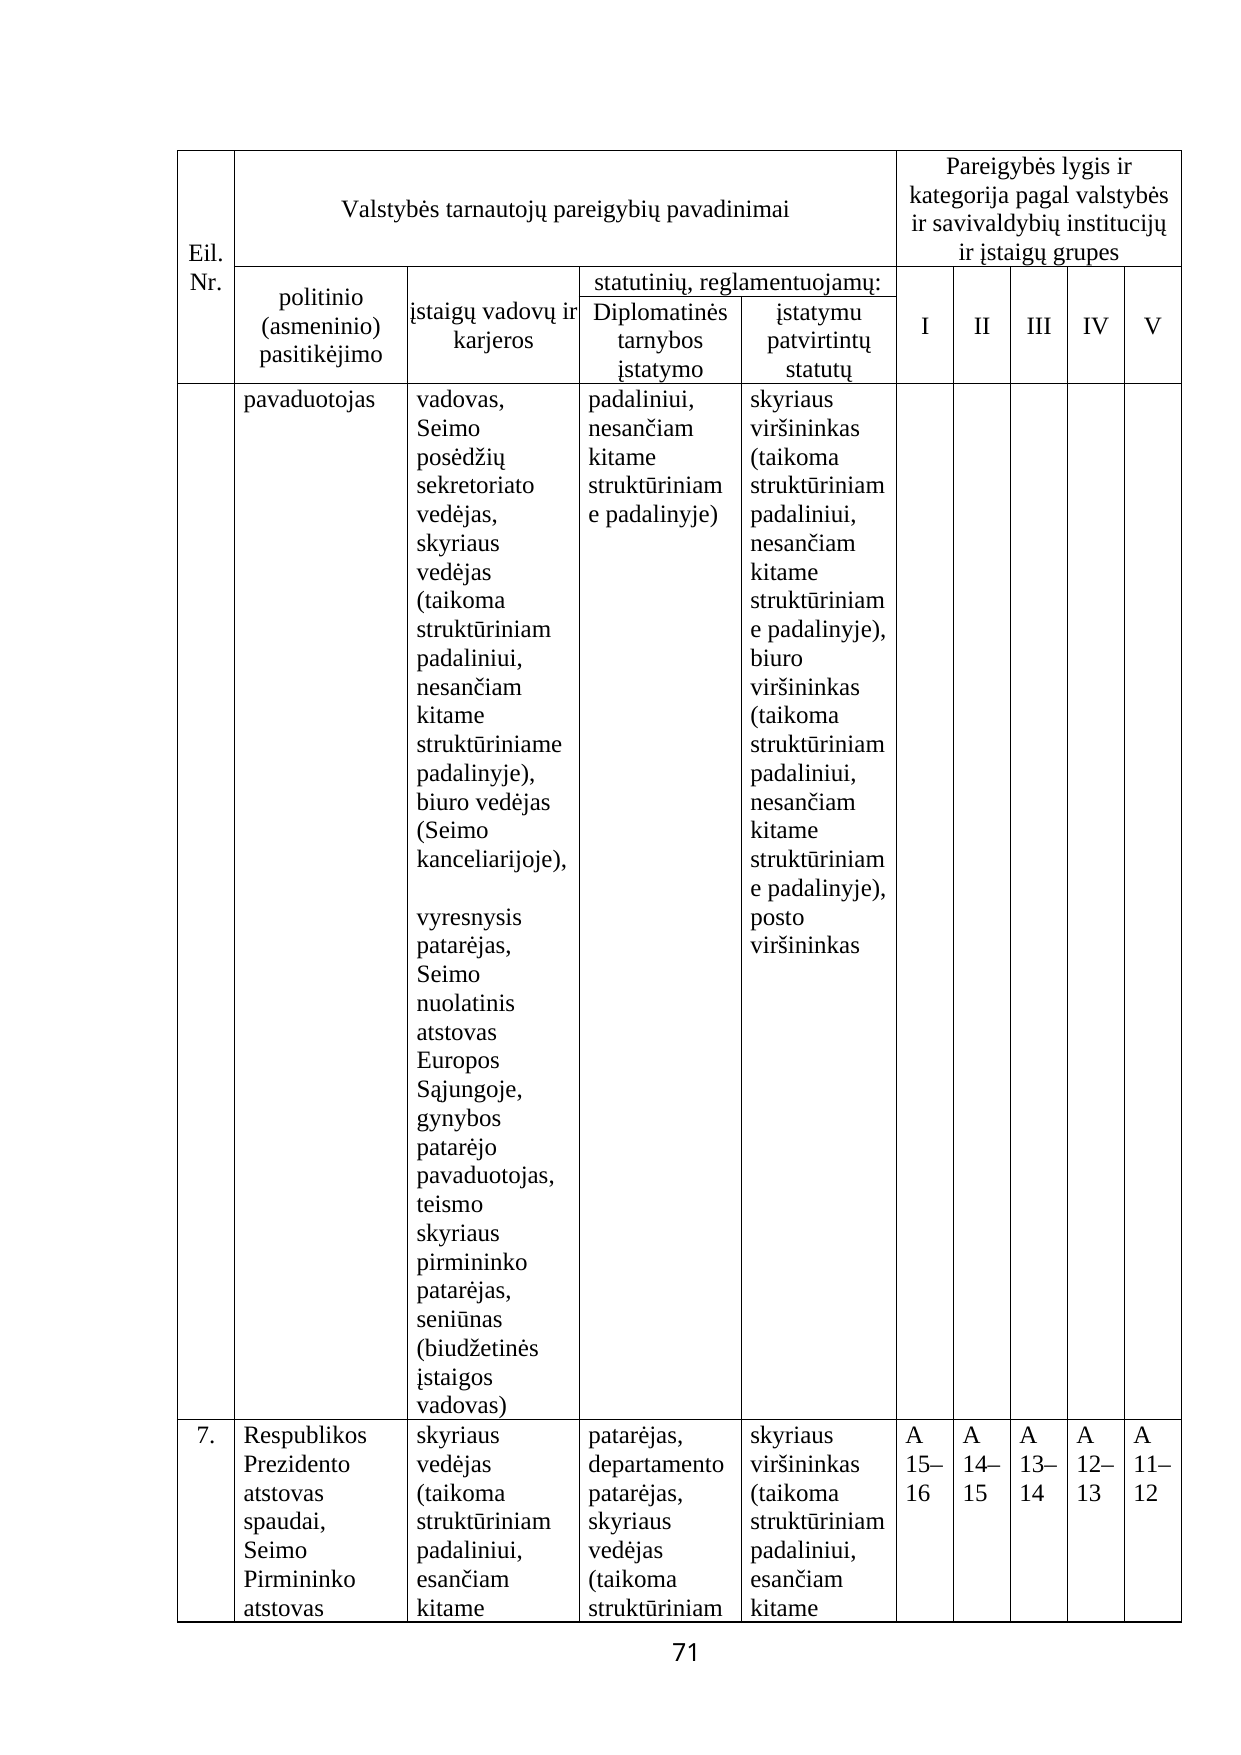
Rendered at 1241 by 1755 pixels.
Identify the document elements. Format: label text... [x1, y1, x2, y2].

table_cell [178, 384, 234, 1419]
table_cell [1068, 384, 1124, 1419]
table_cell A 12–13 [1068, 1420, 1124, 1621]
table_cell skyriaus viršininkas (taikoma struktūriniam padaliniui, esančiam kitame [742, 1420, 896, 1621]
table_cell statutinių, reglamentuojamų: [580, 267, 896, 296]
table_cell [1011, 384, 1067, 1419]
table_cell įstatymu patvirtintų statutų [742, 297, 896, 383]
table_cell [897, 384, 953, 1419]
table_cell skyriaus vedėjas (taikoma struktūriniam padaliniui, esančiam kitame [408, 1420, 579, 1621]
table_cell 7. [178, 1420, 234, 1621]
table_cell politinio (asmeninio) pasitikėjimo [235, 267, 407, 383]
table_cell A 14–15 [954, 1420, 1010, 1621]
table_cell [1125, 384, 1181, 1419]
table_cell padaliniui, nesančiam kitame struktūriniame padalinyje) [580, 384, 741, 1419]
table_cell Diplomatinės tarnybos įstatymo [580, 297, 741, 383]
table_cell IV [1068, 267, 1124, 383]
table_cell įstaigų vadovų ir karjeros [408, 267, 579, 383]
table_cell [954, 384, 1010, 1419]
table_cell patarėjas, departamento patarėjas, skyriaus vedėjas (taikoma struktūriniam [580, 1420, 741, 1621]
table_cell A 15–16 [897, 1420, 953, 1621]
table_cell pavaduotojas [235, 384, 407, 1419]
table_cell III [1011, 267, 1067, 383]
table_header Eil. Nr. [178, 151, 234, 383]
table_cell I [897, 267, 953, 383]
table_header Pareigybės lygis ir kategorija pagal valstybės ir savivaldybių institucijų ir įstaigų grupes [897, 151, 1181, 266]
table_cell Respublikos Prezidento atstovas spaudai, Seimo Pirmininko atstovas [235, 1420, 407, 1621]
table_cell II [954, 267, 1010, 383]
table_cell A 11–12 [1125, 1420, 1181, 1621]
table_cell A 13–14 [1011, 1420, 1067, 1621]
table_cell skyriaus viršininkas (taikoma struktūriniam padaliniui, nesančiam kitame struktūriniame padalinyje), biuro viršininkas (taikoma struktūriniam padaliniui, nesančiam kitame struktūriniame padalinyje), posto viršininkas [742, 384, 896, 1419]
table_cell vadovas, Seimo posėdžių sekretoriato vedėjas, skyriaus vedėjas (taikoma struktūriniam padaliniui, nesančiam kitame struktūriniame padalinyje), biuro vedėjas (Seimo kanceliarijoje), vyresnysis patarėjas, Seimo nuolatinis atstovas Europos Sąjungoje, gynybos patarėjo pavaduotojas, teismo skyriaus pirmininko patarėjas, seniūnas (biudžetinės įstaigos vadovas) [408, 384, 579, 1419]
table_cell V [1125, 267, 1181, 383]
table_header Valstybės tarnautojų pareigybių pavadinimai [235, 151, 896, 266]
